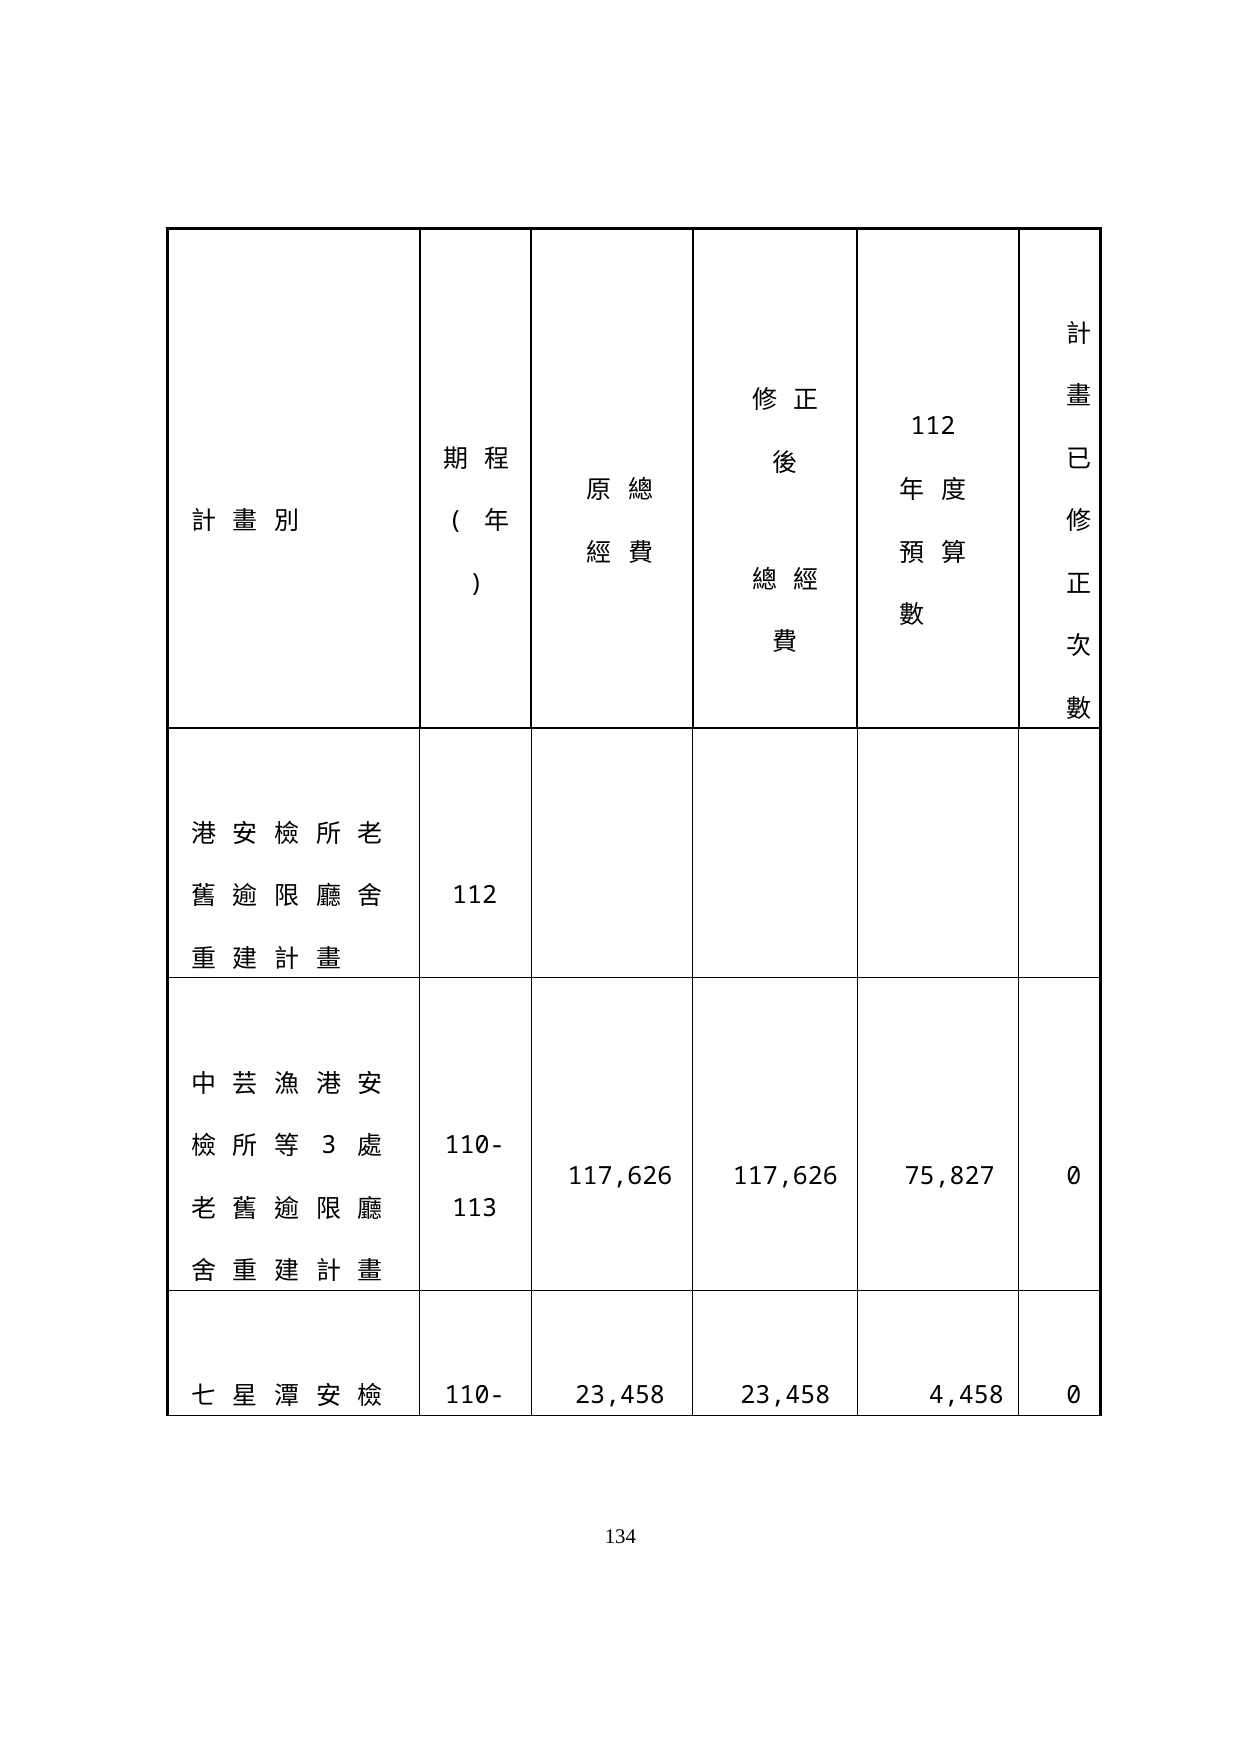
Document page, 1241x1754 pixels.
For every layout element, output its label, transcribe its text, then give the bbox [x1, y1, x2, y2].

table_cell 0 [1019, 978, 1099, 1290]
table_header 修正後 總經費 [694, 230, 856, 727]
table_cell 110-113 [420, 978, 531, 1290]
table_header 112年度預算數 [858, 230, 1018, 727]
table_cell 23,458 [693, 1291, 857, 1415]
table_cell 七星潭安檢 [169, 1291, 419, 1415]
table_cell [532, 729, 692, 977]
table_cell 4,458 [858, 1291, 1018, 1415]
table_cell [1019, 729, 1099, 977]
table_cell 117,626 [693, 978, 857, 1290]
table_cell 112 [420, 729, 531, 977]
table_header 計畫已修正次數 [1020, 230, 1099, 727]
table_cell [693, 729, 857, 977]
table_header 原總經費 [532, 230, 692, 727]
table_cell 23,458 [532, 1291, 692, 1415]
table_cell [858, 729, 1018, 977]
table_cell 110- [420, 1291, 531, 1415]
table_cell 中芸漁港安檢所等3處老舊逾限廳舍重建計畫 [169, 978, 419, 1290]
table_cell 0 [1019, 1291, 1099, 1415]
table_header 計畫別 [169, 230, 419, 727]
table_cell 75,827 [858, 978, 1018, 1290]
table_header 期程 (年) [421, 230, 530, 727]
table_cell 港安檢所老舊逾限廳舍重建計畫 [169, 729, 419, 977]
table_cell 117,626 [532, 978, 692, 1290]
